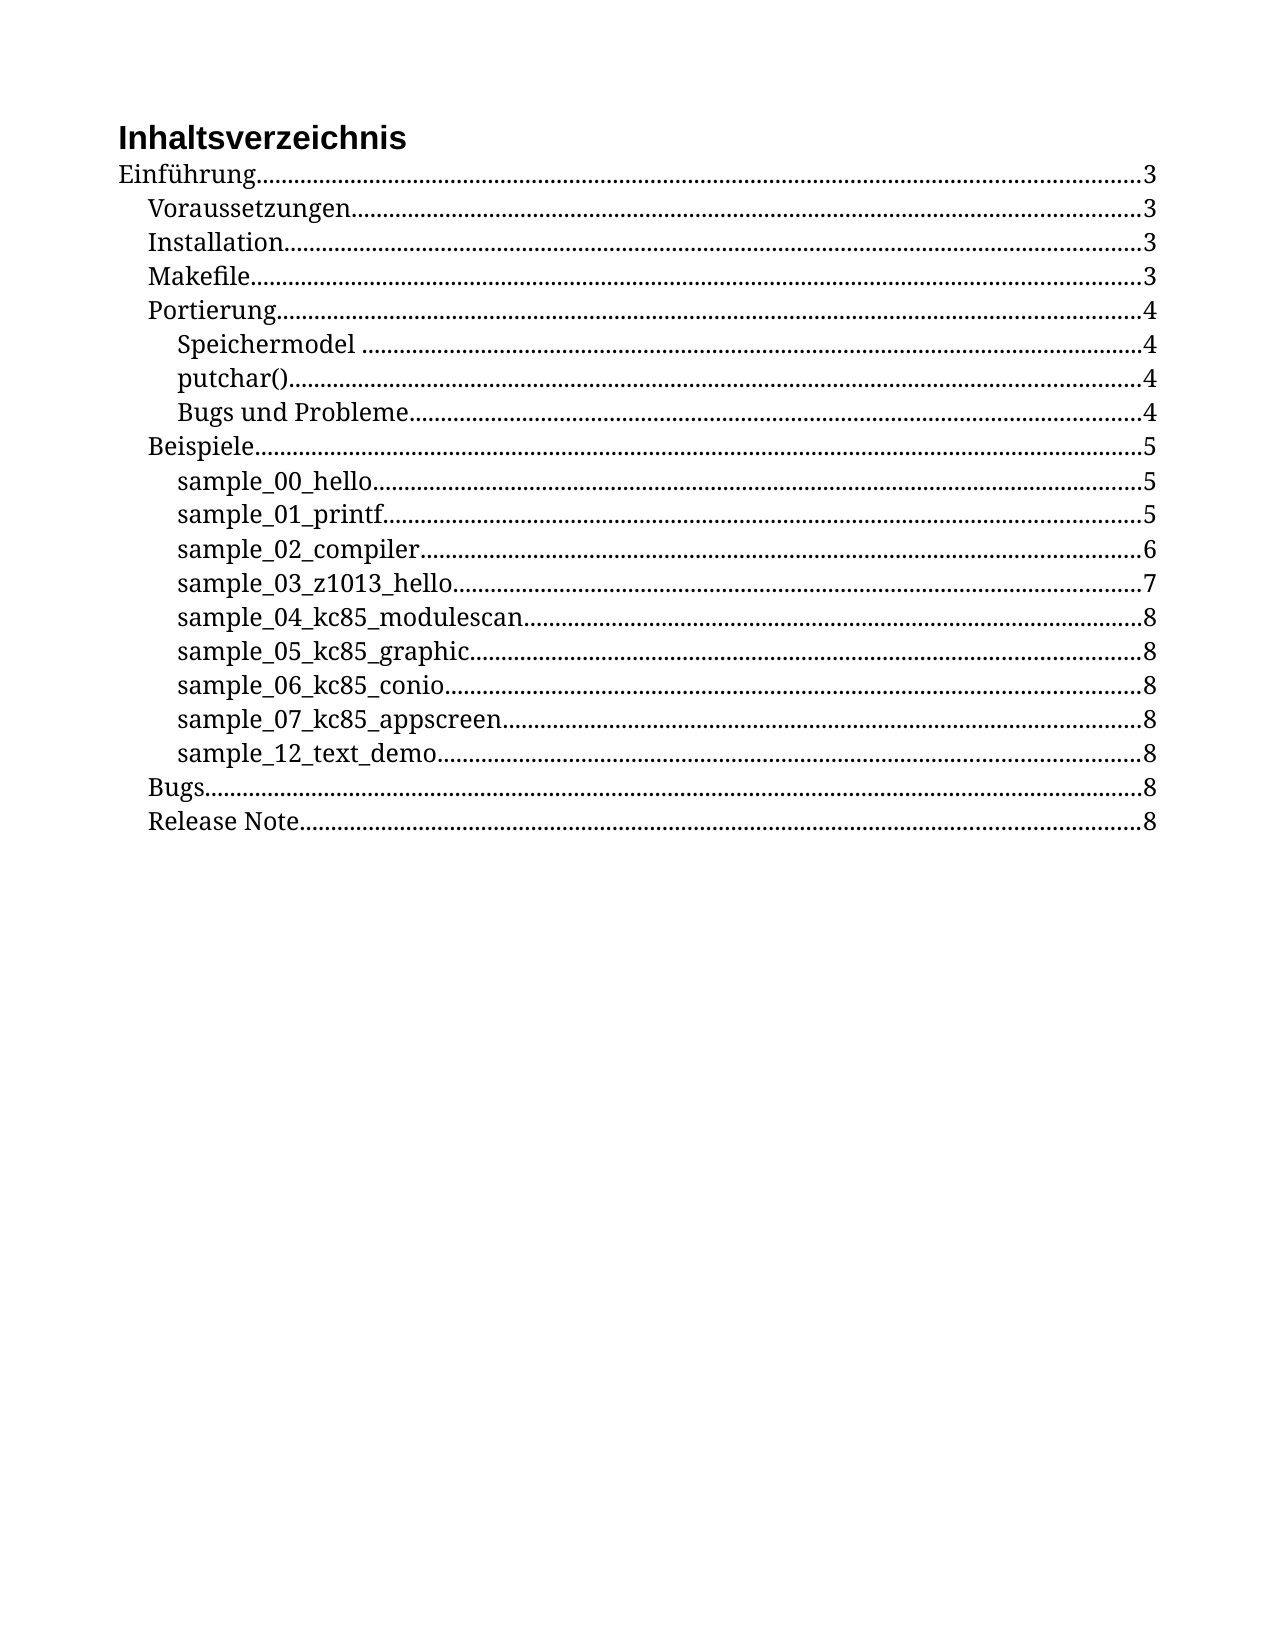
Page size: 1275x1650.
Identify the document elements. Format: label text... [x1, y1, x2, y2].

text Speichermodel 4 [177, 327, 1157, 361]
text sample_06_kc85_conio 8 [177, 667, 1157, 702]
text Installation 3 [148, 225, 1157, 259]
text Einführung 3 [118, 157, 1157, 191]
text Bugs 8 [148, 770, 1157, 804]
text Release Note 8 [148, 804, 1157, 838]
text sample_00_hello 5 [177, 463, 1157, 497]
text sample_12_text_demo 8 [177, 736, 1157, 770]
text Bugs und Probleme 4 [177, 395, 1157, 429]
text Makefile 3 [148, 259, 1157, 293]
text sample_04_kc85_modulescan 8 [177, 599, 1157, 633]
text putchar() 4 [177, 361, 1157, 395]
text sample_01_printf 5 [177, 497, 1157, 531]
text Beispiele 5 [148, 429, 1157, 463]
text Voraussetzungen 3 [148, 191, 1157, 225]
text sample_05_kc85_graphic 8 [177, 633, 1157, 667]
text sample_02_compiler 6 [177, 531, 1157, 565]
text sample_03_z1013_hello 7 [177, 565, 1157, 599]
subtitle Inhaltsverzeichnis [118, 118, 1157, 157]
text sample_07_kc85_appscreen 8 [177, 702, 1157, 736]
text Portierung 4 [148, 293, 1157, 327]
